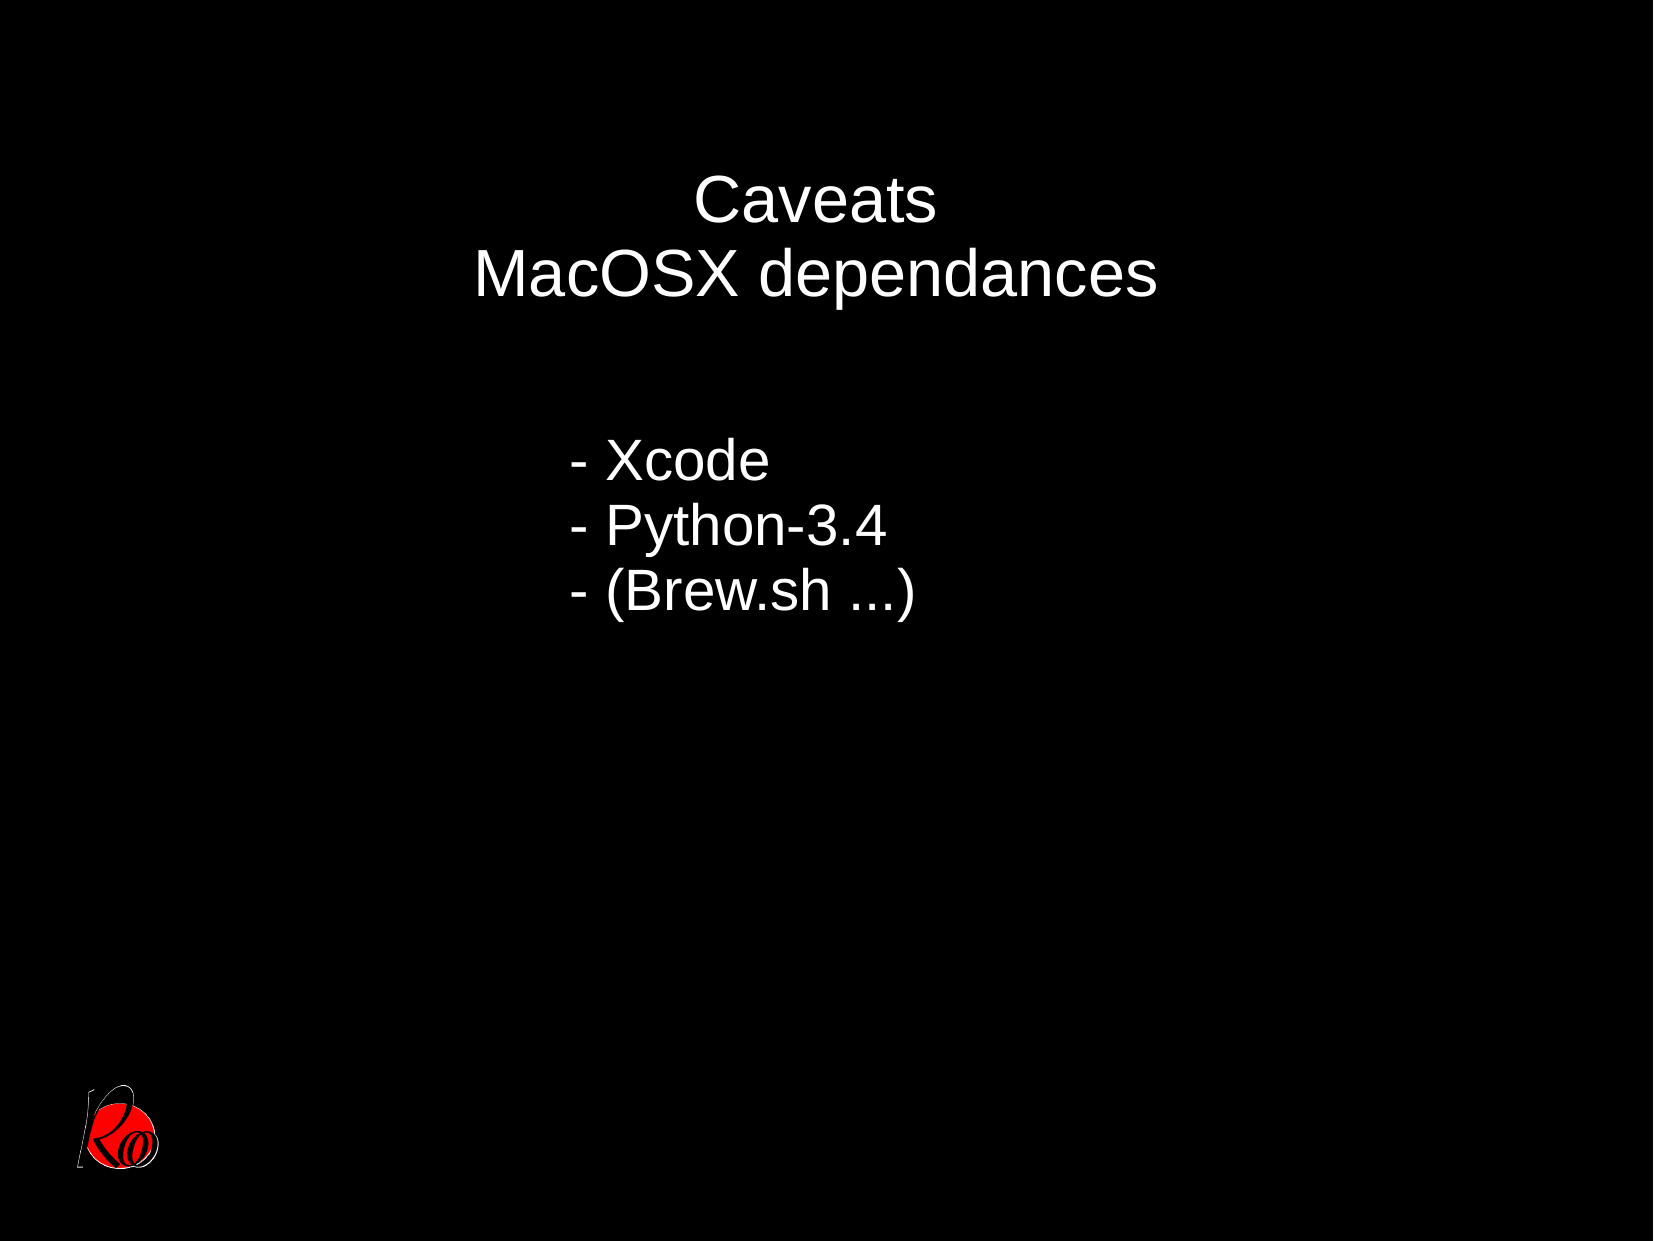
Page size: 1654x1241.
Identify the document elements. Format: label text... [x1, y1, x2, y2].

picture [75, 1085, 159, 1171]
subtitle Caveats MacOSX dependances [72, 120, 1561, 353]
text_box - Xcode - Python-3.4 - (Brew.sh ...) [555, 420, 1021, 691]
